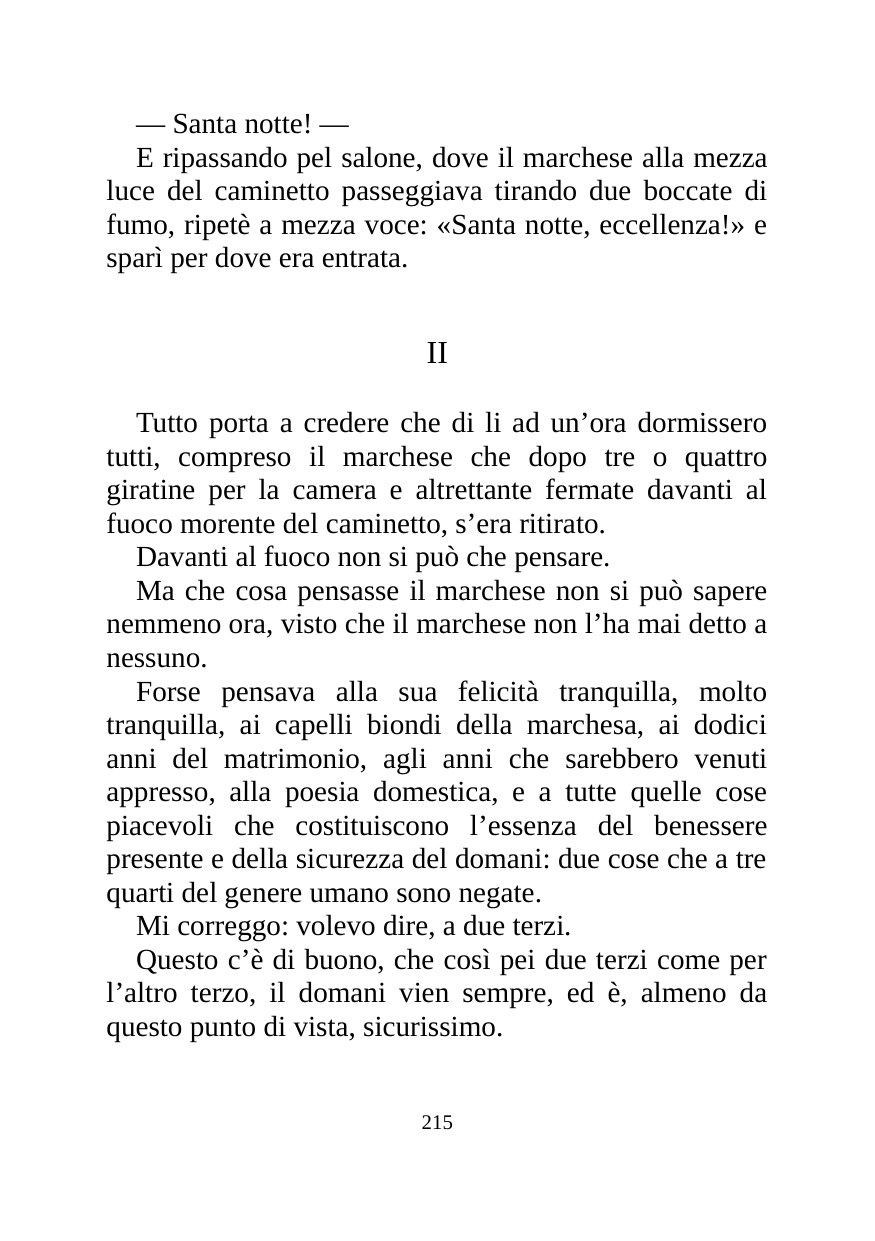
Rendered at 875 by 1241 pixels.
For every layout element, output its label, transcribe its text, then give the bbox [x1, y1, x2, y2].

text — Santa notte! — [106, 106, 768, 140]
text Tutto porta a credere che di li ad un’ora dormissero tutti, compreso il marchese che dopo tre o quattro giratine per la camera e altrettante fermate davanti al fuoco morente del caminetto, s’era ritirato. [106, 405, 768, 539]
text Forse pensava alla sua felicità tranquilla, molto tranquilla, ai capelli biondi della marchesa, ai dodici anni del matrimonio, agli anni che sarebbero venuti appresso, alla poesia domestica, e a tutte quelle cose piacevoli che costituiscono l’essenza del benessere presente e della sicurezza del domani: due cose che a tre quarti del genere umano sono negate. [106, 674, 768, 908]
text Questo c’è di buono, che così pei due terzi come per l’altro terzo, il domani vien sempre, ed è, almeno da questo punto di vista, sicurissimo. [106, 942, 768, 1043]
text E ripassando pel salone, dove il marchese alla mezza luce del caminetto passeggiava tirando due boccate di fumo, ripetè a mezza voce: «Santa notte, eccellenza!» e sparì per dove era entrata. [106, 140, 768, 274]
text Mi correggo: volevo dire, a due terzi. [106, 908, 768, 942]
text Davanti al fuoco non si può che pensare. [106, 539, 768, 573]
text Ma che cosa pensasse il marchese non si può sapere nemmeno ora, visto che il marchese non l’ha mai detto a nessuno. [106, 573, 768, 674]
subtitle II [106, 333, 768, 370]
